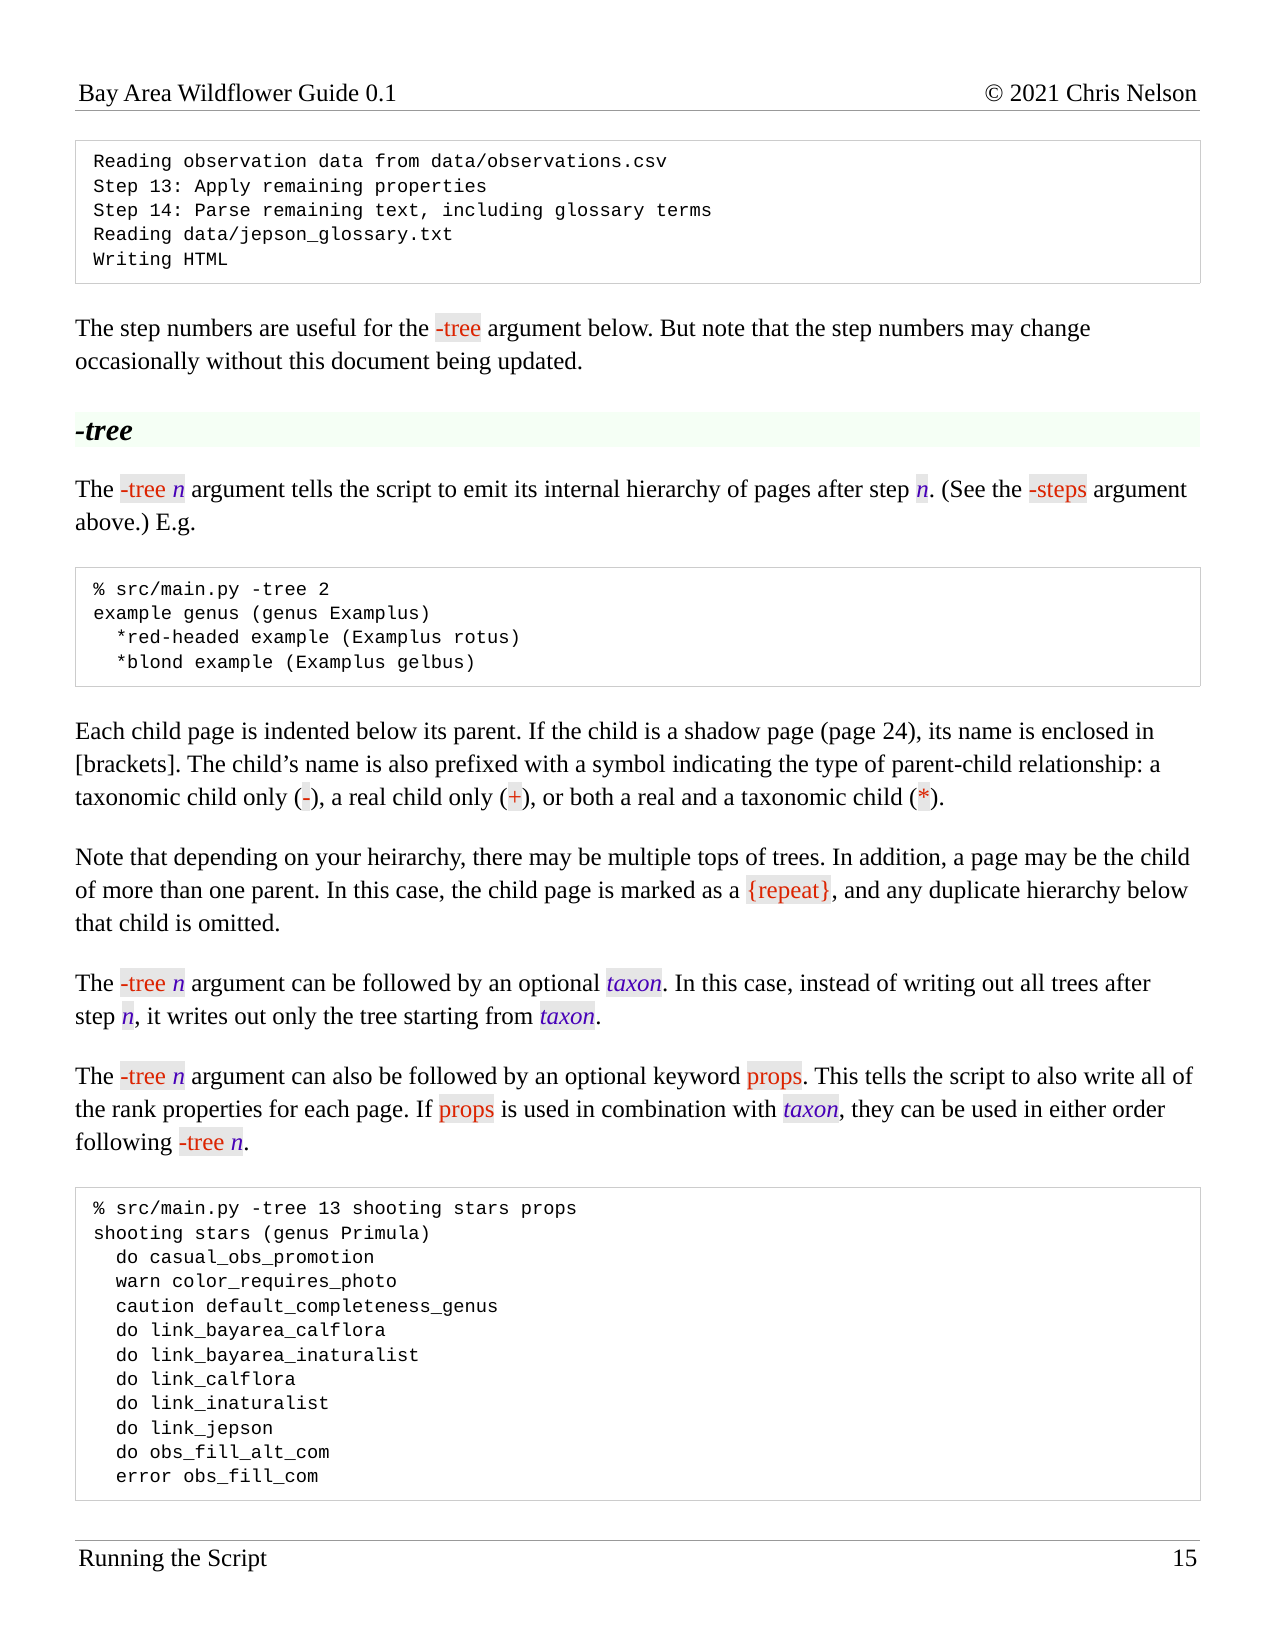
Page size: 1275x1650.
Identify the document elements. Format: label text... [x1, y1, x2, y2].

text warn color_requires_photo [76, 1260, 1200, 1284]
text do link_inaturalist [76, 1382, 1200, 1406]
text Reading observation data from data/observations.csv Step 13: Apply remaining properties [76, 141, 1200, 189]
text do casual_obs_promotion [76, 1236, 1200, 1260]
text caution default_completeness_genus [76, 1284, 1200, 1309]
text do obs_fill_alt_com [76, 1431, 1200, 1455]
text % src/main.py -tree 2 example genus (genus Examplus) *red-headed example (Examplus rotus) *blond example (Examplus gelbus) [76, 568, 1200, 686]
text Reading data/jepson_glossary.txt [76, 213, 1200, 237]
text The step numbers are useful for the -tree argument below. But note that the step numbers may change occasionally without this document being updated. [75, 313, 1200, 375]
text do link_bayarea_calflora [76, 1309, 1200, 1333]
text Each child page is indented below its parent. If the child is a shadow page (page 24), its name is enclosed in [brackets]. The child’s name is also prefixed with a symbol indicating the type of parent-child relationship: a taxonomic child only (-), a real child only (+), or both a real and a taxonomic child (*). [75, 716, 1200, 811]
text Writing HTML [76, 237, 1200, 283]
text The -tree n argument can be followed by an optional taxon. In this case, instead of writing out all trees after step n, it writes out only the tree starting from taxon. [75, 968, 1200, 1030]
text Step 14: Parse remaining text, including glossary terms [76, 189, 1200, 213]
text error obs_fill_com [76, 1455, 1200, 1500]
text The -tree n argument tells the script to emit its internal hierarchy of pages after step n. (See the ‑steps argument above.) E.g. [75, 474, 1200, 536]
text do link_bayarea_inaturalist [76, 1333, 1200, 1358]
text do link_jepson [76, 1406, 1200, 1431]
text The -tree n argument can also be followed by an optional keyword props. This tells the script to also write all of the rank properties for each page. If props is used in combination with taxon, they can be used in either order following -tree n. [75, 1061, 1200, 1156]
text do link_calflora [76, 1358, 1200, 1382]
text % src/main.py -tree 13 shooting stars props shooting stars (genus Primula) [76, 1188, 1200, 1236]
subtitle -tree [75, 412, 1200, 447]
text Note that depending on your heirarchy, there may be multiple tops of trees. In addition, a page may be the child of more than one parent. In this case, the child page is marked as a {repeat}, and any duplicate hierarchy below that child is omitted. [75, 842, 1200, 937]
